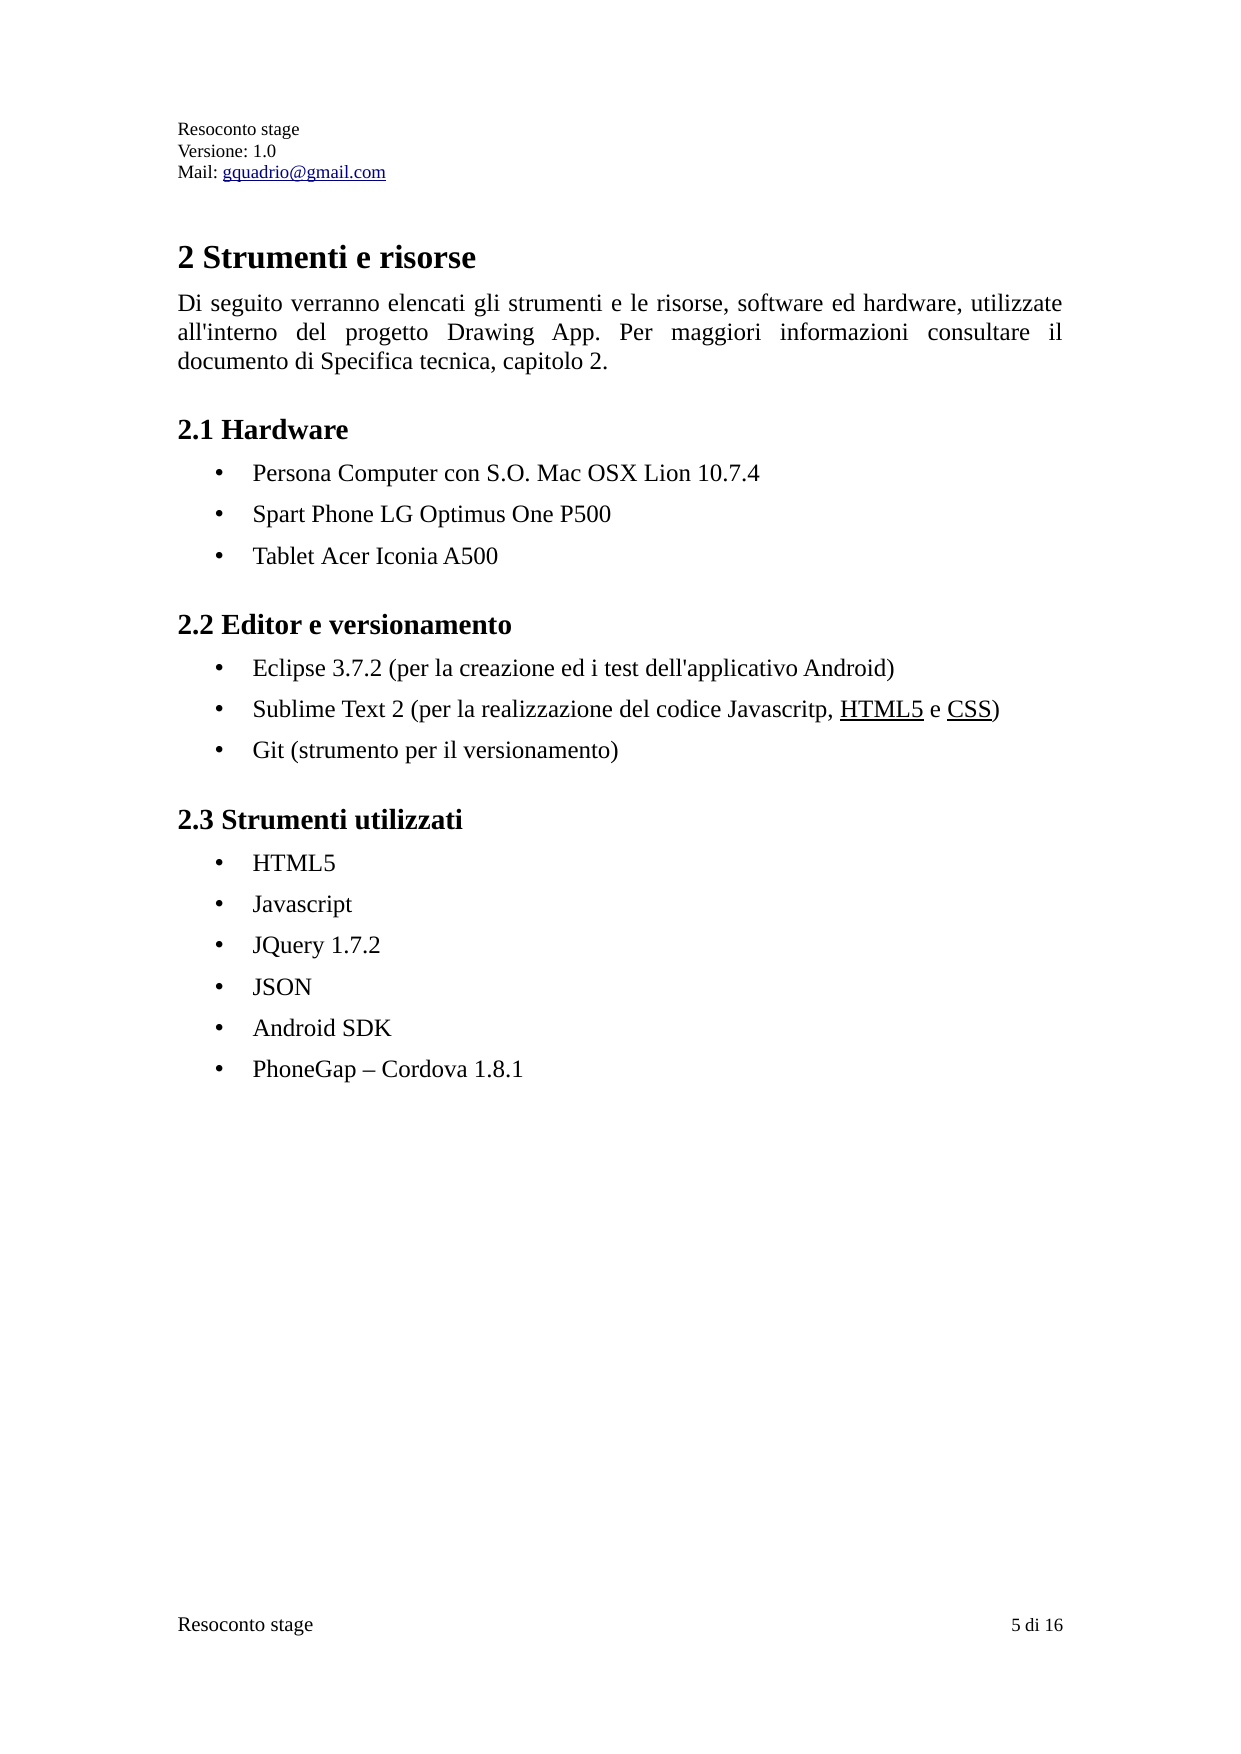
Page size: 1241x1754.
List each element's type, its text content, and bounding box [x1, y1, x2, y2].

list JSON [215, 972, 1063, 1000]
list Sublime Text 2 (per la realizzazione del codice Javascritp, HTML5 e CSS) [215, 694, 1063, 723]
list Eclipse 3.7.2 (per la creazione ed i test dell'applicativo Android) [215, 653, 1063, 682]
list Tablet Acer Iconia A500 [215, 541, 1063, 569]
list HTML5 [215, 848, 1063, 877]
list Git (strumento per il versionamento) [215, 736, 1063, 764]
list JQuery 1.7.2 [215, 930, 1063, 959]
list Spart Phone LG Optimus One P500 [215, 499, 1063, 528]
subtitle 2.3 Strumenti utilizzati [177, 802, 1063, 835]
subtitle 2 Strumenti e risorse [177, 237, 1063, 276]
list PhoneGap – Cordova 1.8.1 [215, 1054, 1063, 1083]
list Android SDK [215, 1013, 1063, 1042]
list Javascript [215, 889, 1063, 918]
subtitle 2.2 Editor e versionamento [177, 607, 1063, 641]
text Di seguito verranno elencati gli strumenti e le risorse, software ed hardware, utilizzate all'interno del progetto Drawing App. Per maggiori informazioni consultare il documento di Specifica tecnica, capitolo 2. [177, 288, 1063, 375]
subtitle 2.1 Hardware [177, 412, 1063, 446]
list Persona Computer con S.O. Mac OSX Lion 10.7.4 [215, 458, 1063, 487]
